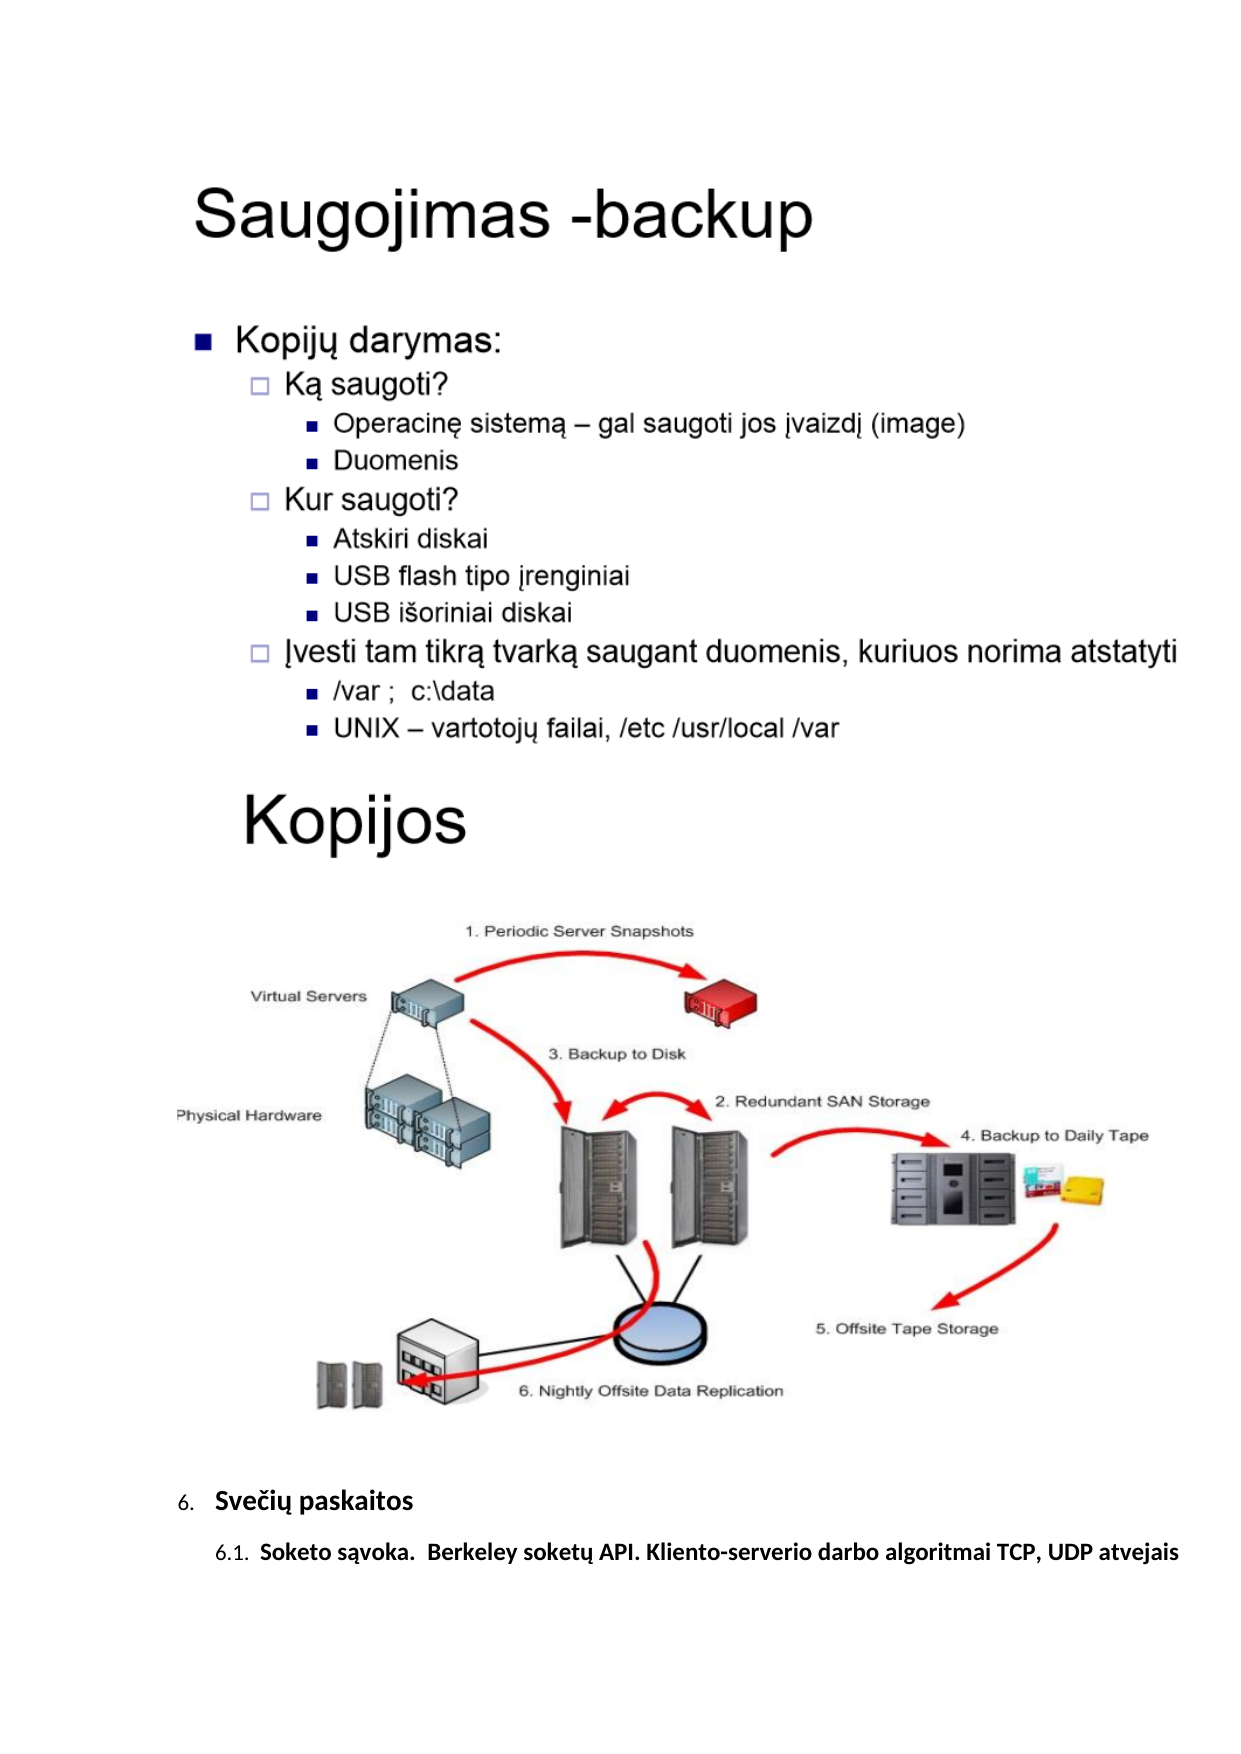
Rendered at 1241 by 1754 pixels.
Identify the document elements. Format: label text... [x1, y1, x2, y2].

list Soketo sąvoka. Berkeley soketų API. Kliento-serverio darbo algoritmai TCP, UDP atvejais [215, 1536, 1181, 1566]
list Svečių paskaitos [177, 1482, 1181, 1518]
